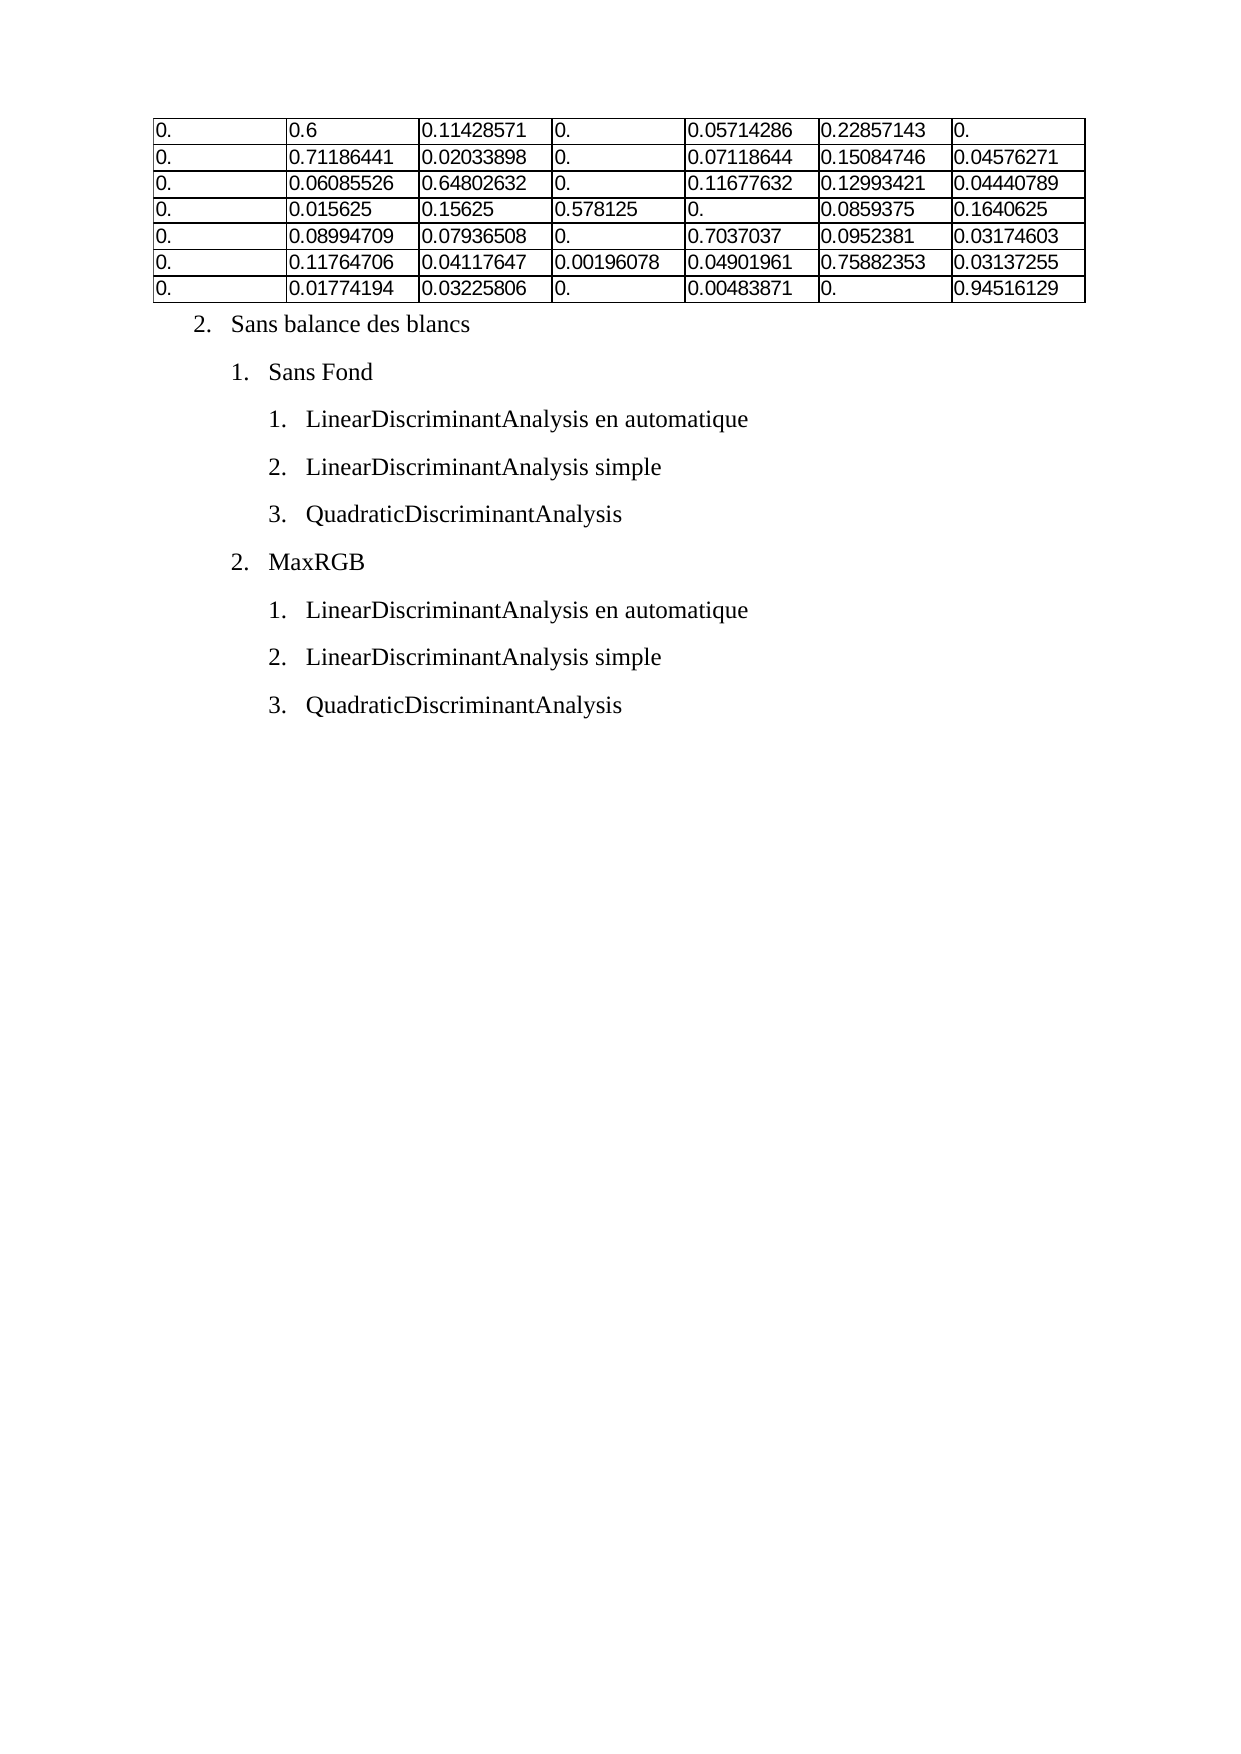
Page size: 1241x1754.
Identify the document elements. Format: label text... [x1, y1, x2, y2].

list LinearDiscriminantAnalysis simple [268, 642, 1122, 671]
list QuadraticDiscriminantAnalysis [268, 499, 1122, 528]
list LinearDiscriminantAnalysis en automatique [268, 595, 1122, 623]
list LinearDiscriminantAnalysis simple [268, 452, 1122, 481]
list Sans Fond [231, 357, 1122, 385]
list LinearDiscriminantAnalysis en automatique [268, 404, 1122, 433]
list Sans balance des blancs [193, 118, 1122, 338]
list MaxRGB [231, 547, 1122, 576]
list QuadraticDiscriminantAnalysis [268, 690, 1122, 719]
